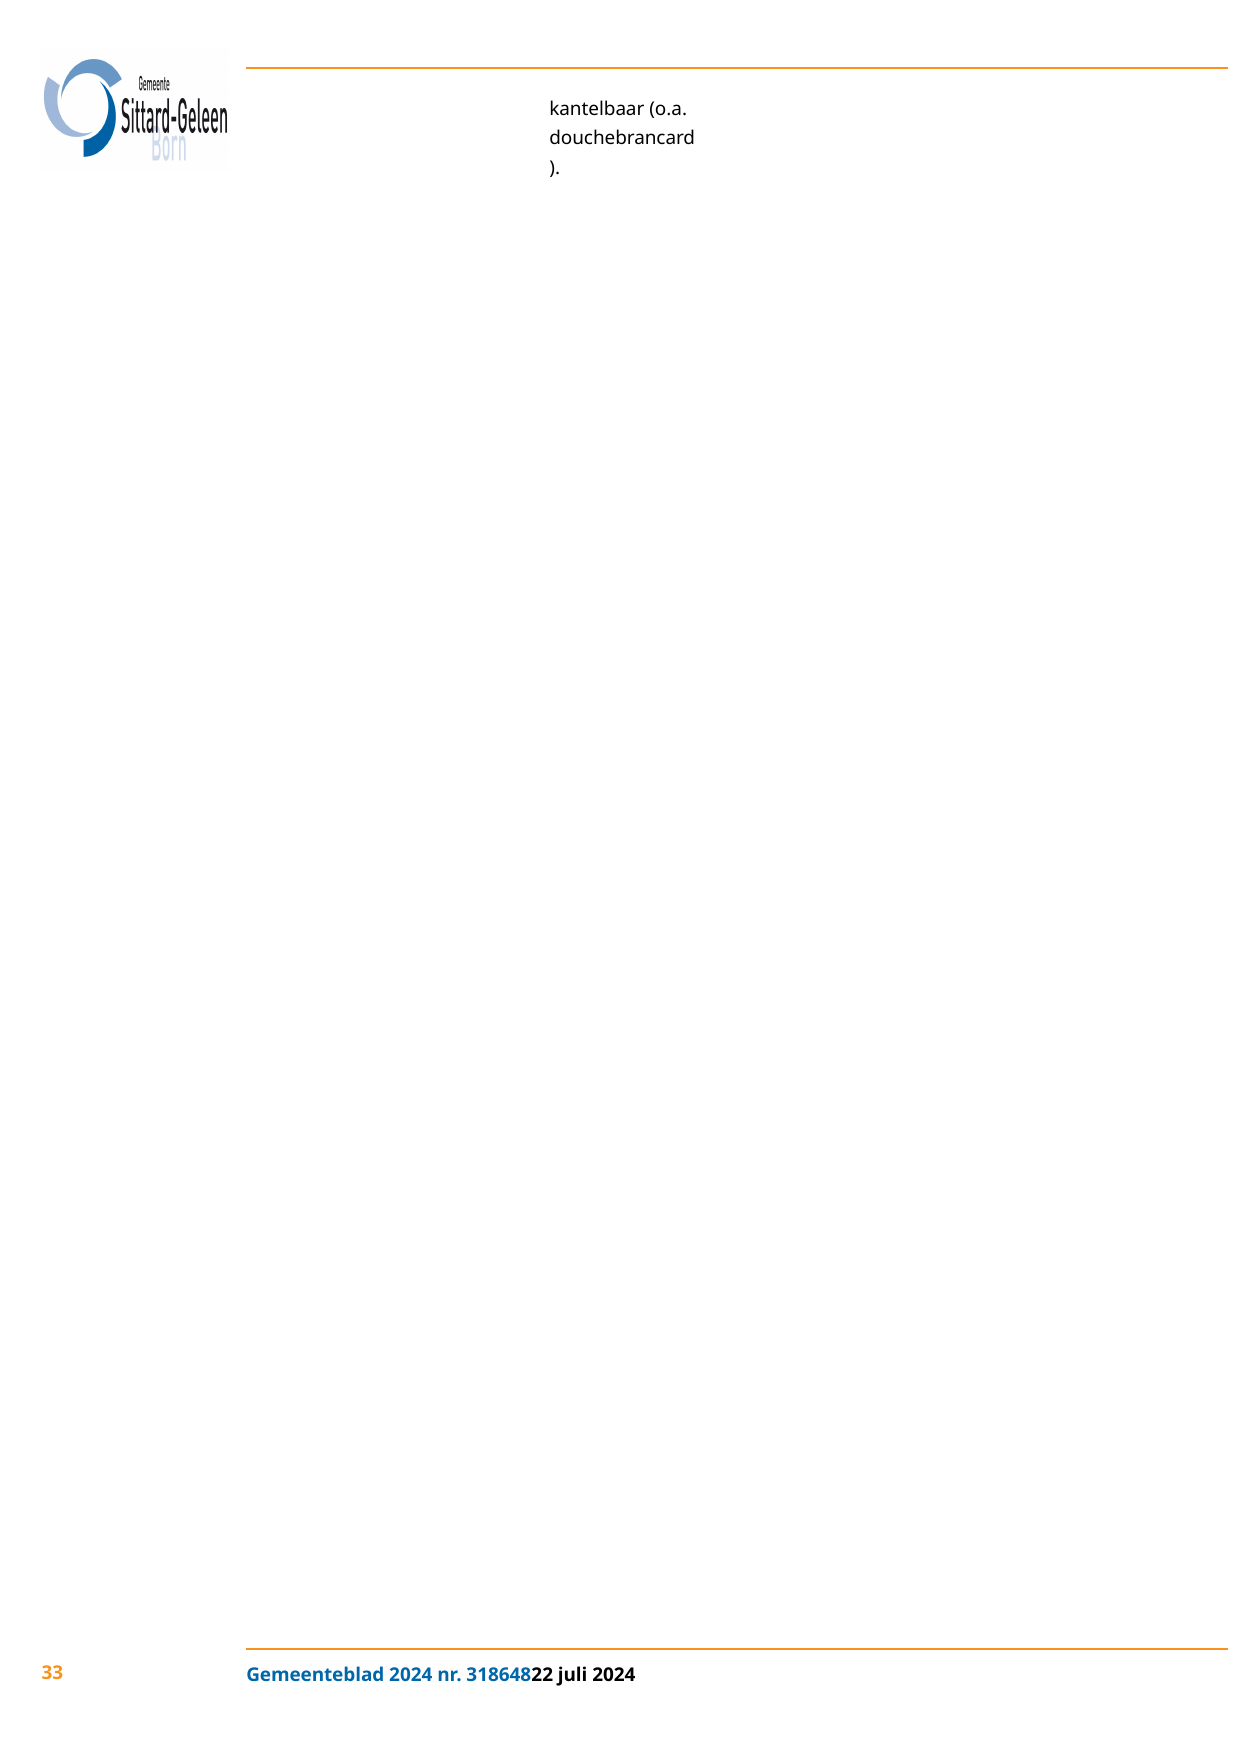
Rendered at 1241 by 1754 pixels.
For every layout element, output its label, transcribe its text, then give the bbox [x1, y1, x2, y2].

table_cell [1001, 95, 1152, 180]
table_cell [399, 95, 549, 180]
table_cell kantelbaar (o.a. douchebrancard). [549, 95, 700, 180]
table_cell [248, 95, 398, 180]
picture [41, 47, 231, 172]
table_cell [700, 95, 850, 180]
table_cell [850, 95, 1001, 180]
